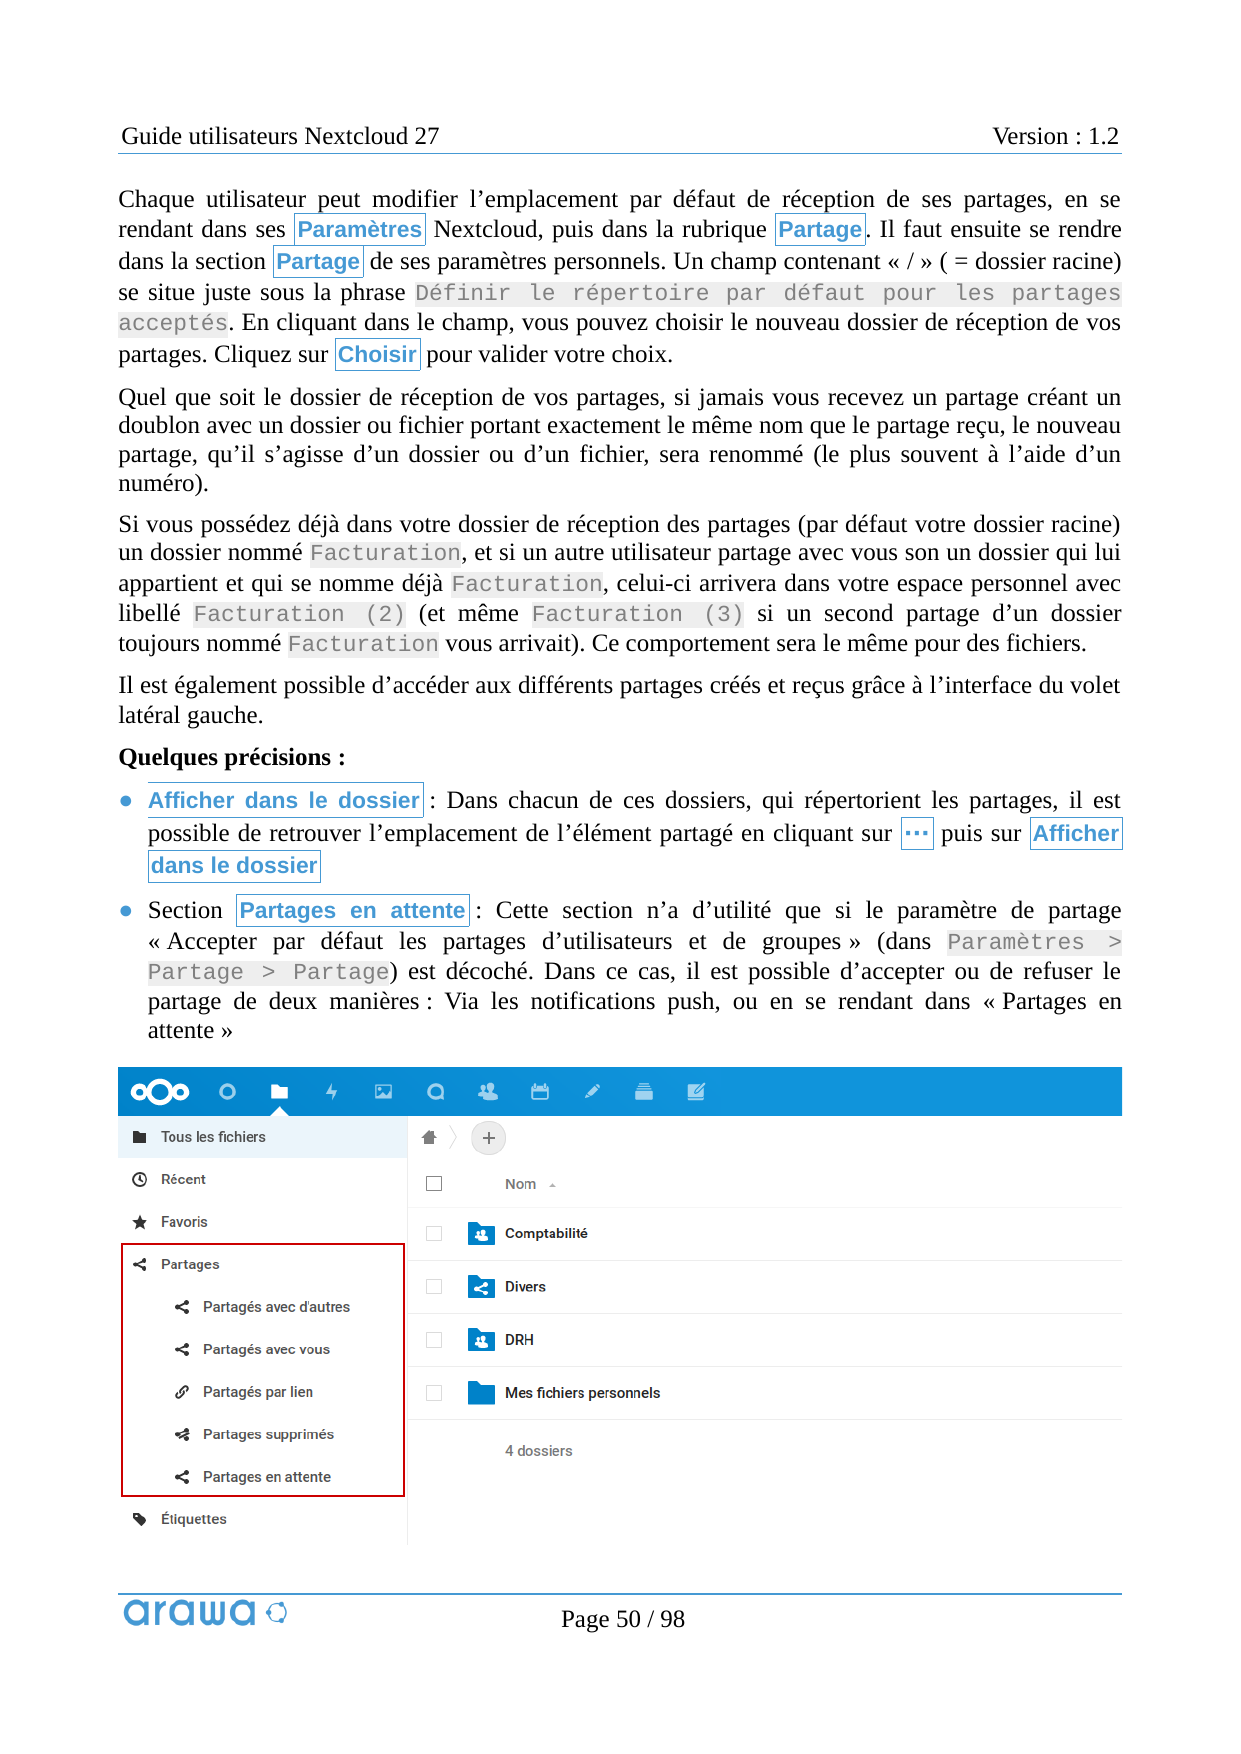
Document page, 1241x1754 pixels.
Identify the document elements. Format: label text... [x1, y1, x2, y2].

text Quelques précisions : [118, 742, 1122, 771]
list Section Partages en attente : Cette section n’a d’utilité que si le paramètre de partage « Accepter par défaut les partages d’utilisateurs et de groupes » (dans Paramètres > Partage > Partage) est décoché. Dans ce cas, il est possible d’accepter ou de refuser le partage de deux manières : Via les notifications push, ou en se rendant dans « Partages en attente » [118, 894, 1122, 1044]
picture [121, 1597, 290, 1628]
picture [698, 1067, 720, 1086]
text Quel que soit le dossier de réception de vos partages, si jamais vous recevez un partage créant un doublon avec un dossier ou fichier portant exactement le même nom que le partage reçu, le nouveau partage, qu’il s’agisse d’un dossier ou d’un fichier, sera renommé (le plus souvent à l’aide d’un numéro). [118, 382, 1122, 497]
text Chaque utilisateur peut modifier l’emplacement par défaut de réception de ses partages, en se rendant dans ses Paramètres Nextcloud, puis dans la rubrique Partage. Il faut ensuite se rendre dans la section Partage de ses paramètres personnels. Un champ contenant « / » ( = dossier racine) se situe juste sous la phrase Définir le répertoire par défaut pour les partages acceptés. En cliquant dans le champ, vous pouvez choisir le nouveau dossier de réception de vos partages. Cliquez sur Choisir pour valider votre choix. [118, 184, 1122, 370]
list Afficher dans le dossier : Dans chacun de ces dossiers, qui répertorient les partages, il est possible de retrouver l’emplacement de l’élément partagé en cliquant sur ⋅⋅⋅ puis sur Afficher dans le dossier [118, 782, 1122, 882]
text Il est également possible d’accéder aux différents partages créés et reçus grâce à l’interface du volet latéral gauche. [118, 670, 1122, 730]
text Si vous possédez déjà dans votre dossier de réception des partages (par défaut votre dossier racine) un dossier nommé Facturation, et si un autre utilisateur partage avec vous son un dossier qui lui appartient et qui se nomme déjà Facturation, celui-ci arrivera dans votre espace personnel avec libellé Facturation (2) (et même Facturation (3) si un second partage d’un dossier toujours nommé Facturation vous arrivait). Ce comportement sera le même pour des fichiers. [118, 509, 1122, 658]
picture [118, 1067, 1123, 1545]
picture [328, 1087, 335, 1096]
